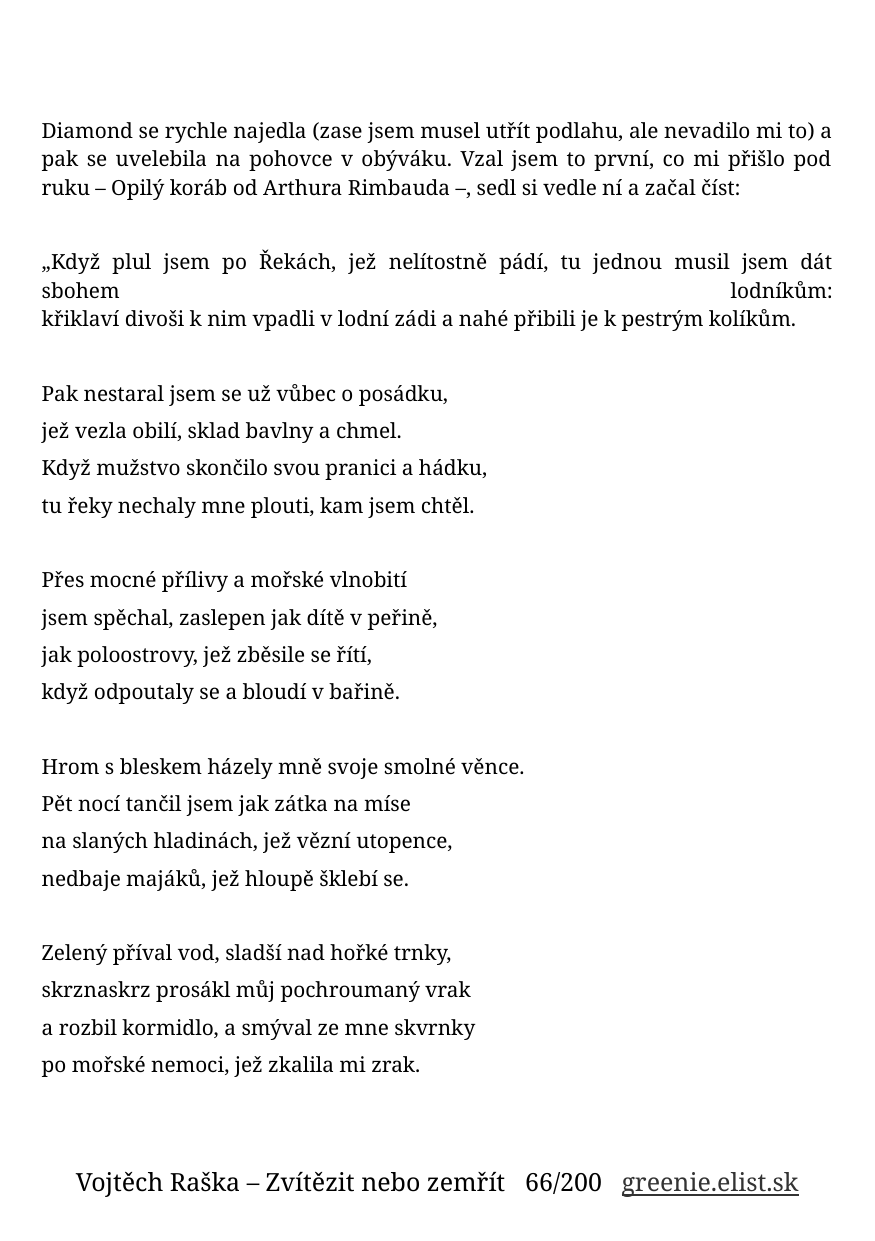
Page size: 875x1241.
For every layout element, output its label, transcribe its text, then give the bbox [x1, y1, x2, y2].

text „Když plul jsem po Řekách, jež nelítostně pádí, tu jednou musil jsem dát sbohem lodníkům: křiklaví divoši k nim vpadli v lodní zádi a nahé přibili je k pestrým kolíkům. [41, 247, 833, 333]
text jsem spěchal, zaslepen jak dítě v peřině, [41, 603, 833, 631]
text Pak nestaral jsem se už vůbec o posádku, [41, 379, 833, 407]
text Diamond se rychle najedla (zase jsem musel utřít podlahu, ale nevadilo mi to) a pak se uvelebila na pohovce v obýváku. Vzal jsem to první, co mi přišlo pod ruku – Opilý koráb od Arthura Rimbauda –, sedl si vedle ní a začal číst: [41, 116, 833, 201]
text nedbaje majáků, jež hloupě šklebí se. [41, 864, 833, 892]
text Hrom s bleskem házely mně svoje smolné věnce. [41, 752, 833, 780]
text jež vezla obilí, sklad bavlny a chmel. [41, 416, 833, 444]
text když odpoutaly se a bloudí v bařině. [41, 677, 833, 706]
text a rozbil kormidlo, a smýval ze mne skvrnky [41, 1013, 833, 1041]
text Zelený příval vod, sladší nad hořké trnky, [41, 938, 833, 967]
text Přes mocné přílivy a mořské vlnobití [41, 565, 833, 594]
text jak poloostrovy, jež zběsile se řítí, [41, 640, 833, 668]
text tu řeky nechaly mne plouti, kam jsem chtěl. [41, 491, 833, 519]
text Pět nocí tančil jsem jak zátka na míse [41, 789, 833, 817]
text skrznaskrz prosákl můj pochroumaný vrak [41, 976, 833, 1004]
text na slaných hladinách, jež vězní utopence, [41, 826, 833, 855]
text Když mužstvo skončilo svou pranici a hádku, [41, 453, 833, 482]
text po mořské nemoci, jež zkalila mi zrak. [41, 1050, 833, 1078]
